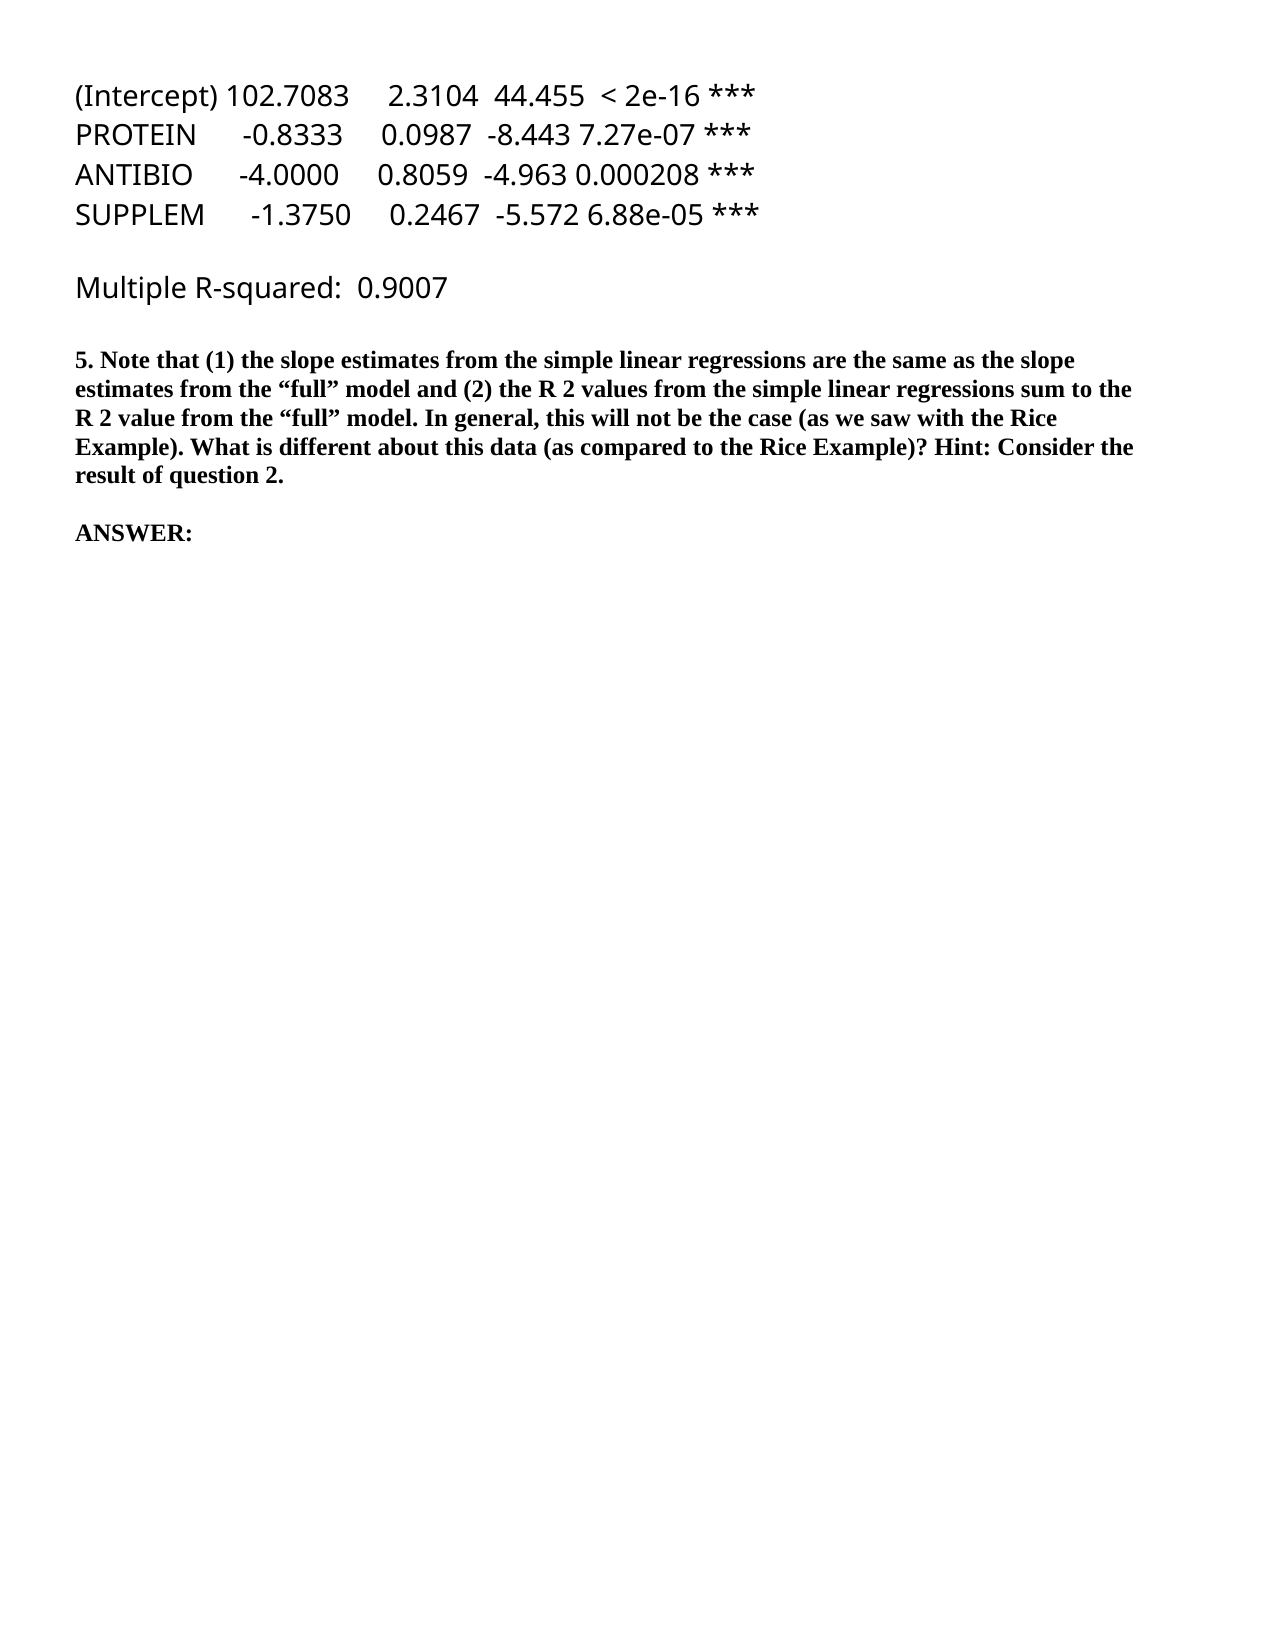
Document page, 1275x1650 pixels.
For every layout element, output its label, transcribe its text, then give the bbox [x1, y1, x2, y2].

text Example). What is different about this data (as compared to the Rice Example)? Hint: Consider the [75, 432, 1200, 460]
text 5. Note that (1) the slope estimates from the simple linear regressions are the same as the slope [75, 345, 1200, 374]
text ANTIBIO -4.0000 0.8059 -4.963 0.000208 *** [75, 154, 1200, 194]
text ANSWER: [75, 518, 1200, 547]
text (Intercept) 102.7083 2.3104 44.455 < 2e-16 *** [75, 75, 1200, 115]
text result of question 2. [75, 460, 1200, 489]
text PROTEIN -0.8333 0.0987 -8.443 7.27e-07 *** [75, 115, 1200, 154]
text Multiple R-squared: 0.9007 [75, 267, 1200, 307]
text SUPPLEM -1.3750 0.2467 -5.572 6.88e-05 *** [75, 194, 1200, 234]
text R 2 value from the “full” model. In general, this will not be the case (as we saw with the Rice [75, 403, 1200, 432]
text estimates from the “full” model and (2) the R 2 values from the simple linear regressions sum to the [75, 374, 1200, 403]
